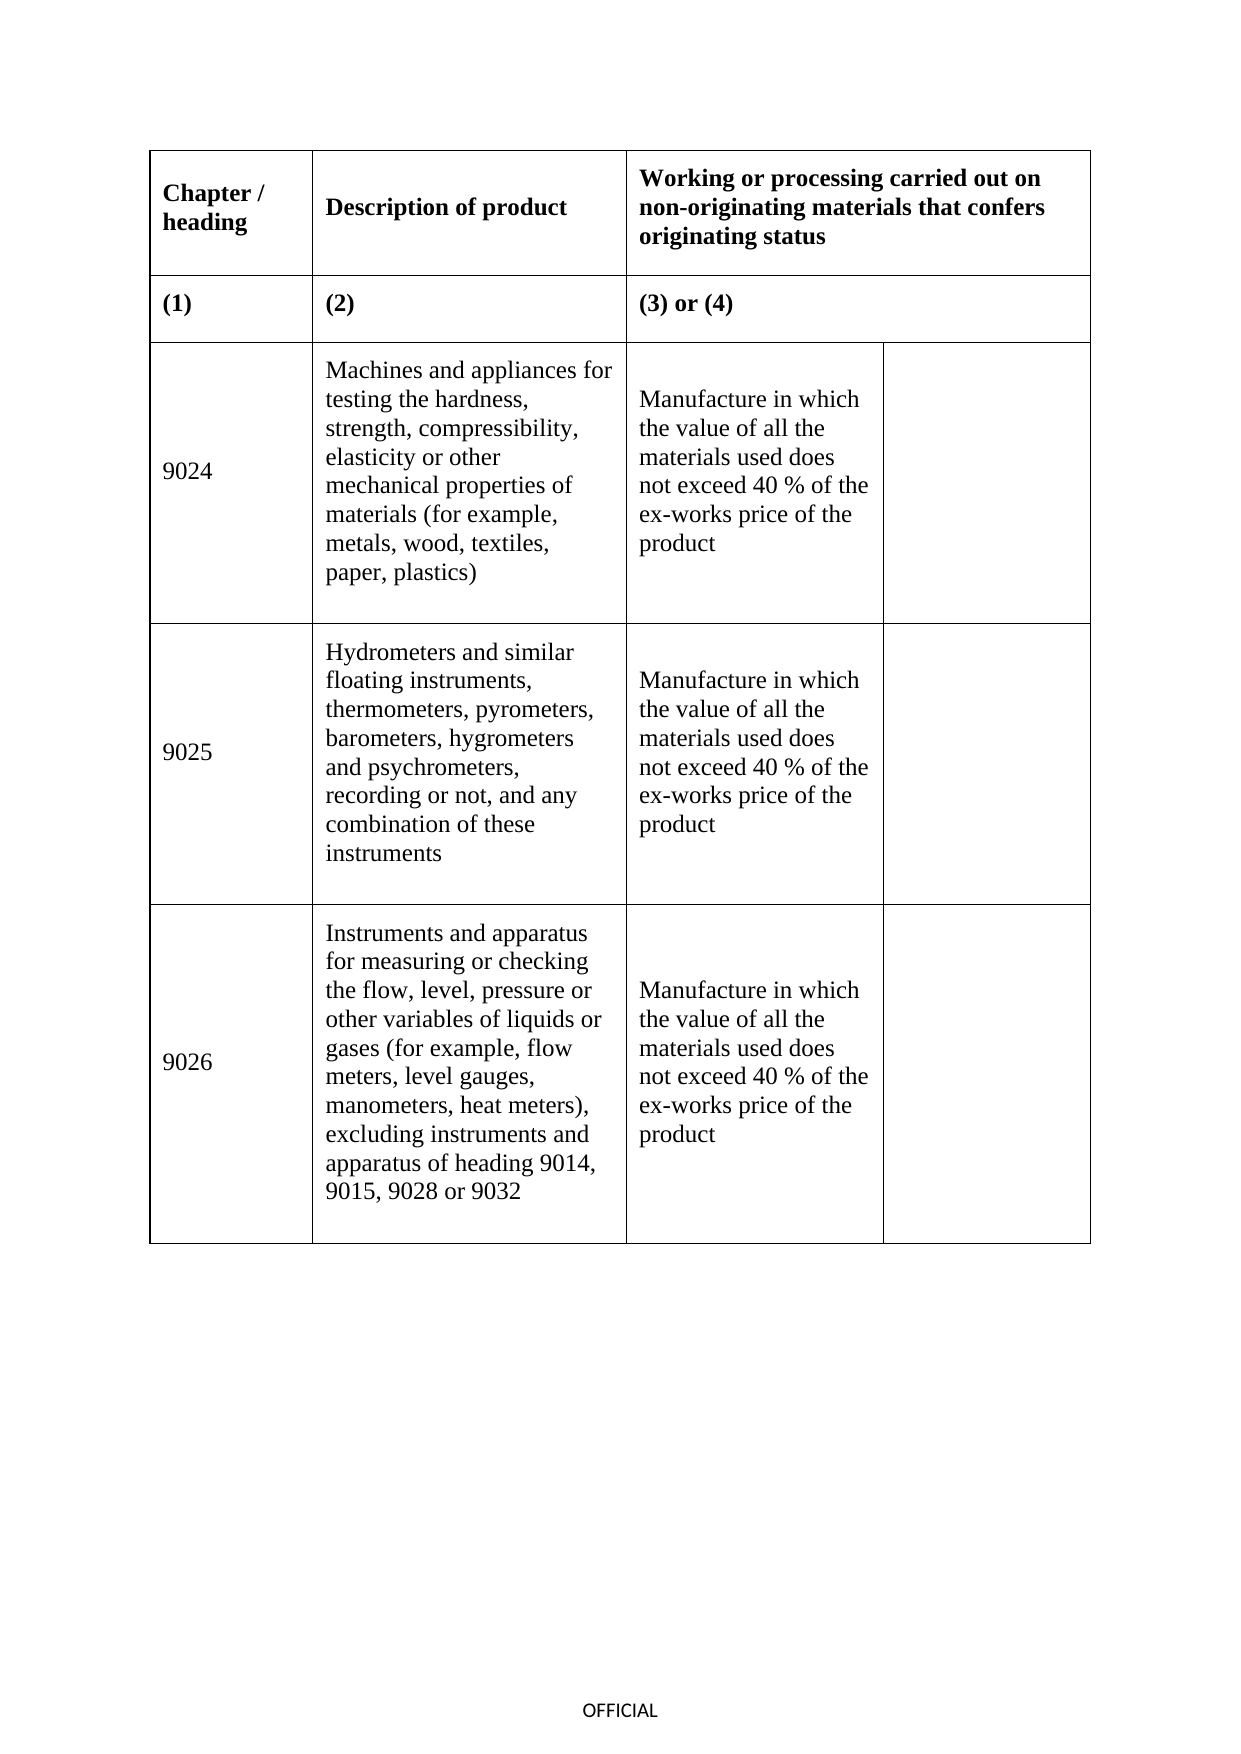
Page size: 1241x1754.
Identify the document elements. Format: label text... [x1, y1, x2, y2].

table_cell Instruments and apparatus for measuring or checking the flow, level, pressure or other variables of liquids or gases (for example, flow meters, level gauges, manometers, heat meters), excluding instruments and apparatus of heading 9014, 9015, 9028 or 9032 [313, 905, 626, 1243]
table_cell (3) or (4) [627, 276, 1090, 342]
table_header Description of product [313, 151, 626, 275]
table_cell [884, 624, 1090, 904]
table_cell (1) [151, 276, 312, 342]
table_cell [884, 905, 1090, 1243]
table_cell Manufacture in which the value of all the materials used does not exceed 40 % of the ex‐works price of the product [627, 624, 883, 904]
table_cell Machines and appliances for testing the hardness, strength, compressibility, elasticity or other mechanical properties of materials (for example, metals, wood, textiles, paper, plastics) [313, 343, 626, 623]
table_cell 9026 [151, 905, 312, 1243]
table_cell Manufacture in which the value of all the materials used does not exceed 40 % of the ex‐works price of the product [627, 343, 883, 623]
table_header Working or processing carried out on non‐originating materials that confers originating status [627, 151, 1090, 275]
table_cell 9025 [151, 624, 312, 904]
table_cell (2) [313, 276, 626, 342]
table_cell Manufacture in which the value of all the materials used does not exceed 40 % of the ex‐works price of the product [627, 905, 883, 1243]
table_cell 9024 [151, 343, 312, 623]
table_header Chapter / heading [151, 151, 312, 275]
table_cell [884, 343, 1090, 623]
table_cell Hydrometers and similar floating instruments, thermometers, pyrometers, barometers, hygrometers and psychrometers, recording or not, and any combination of these instruments [313, 624, 626, 904]
